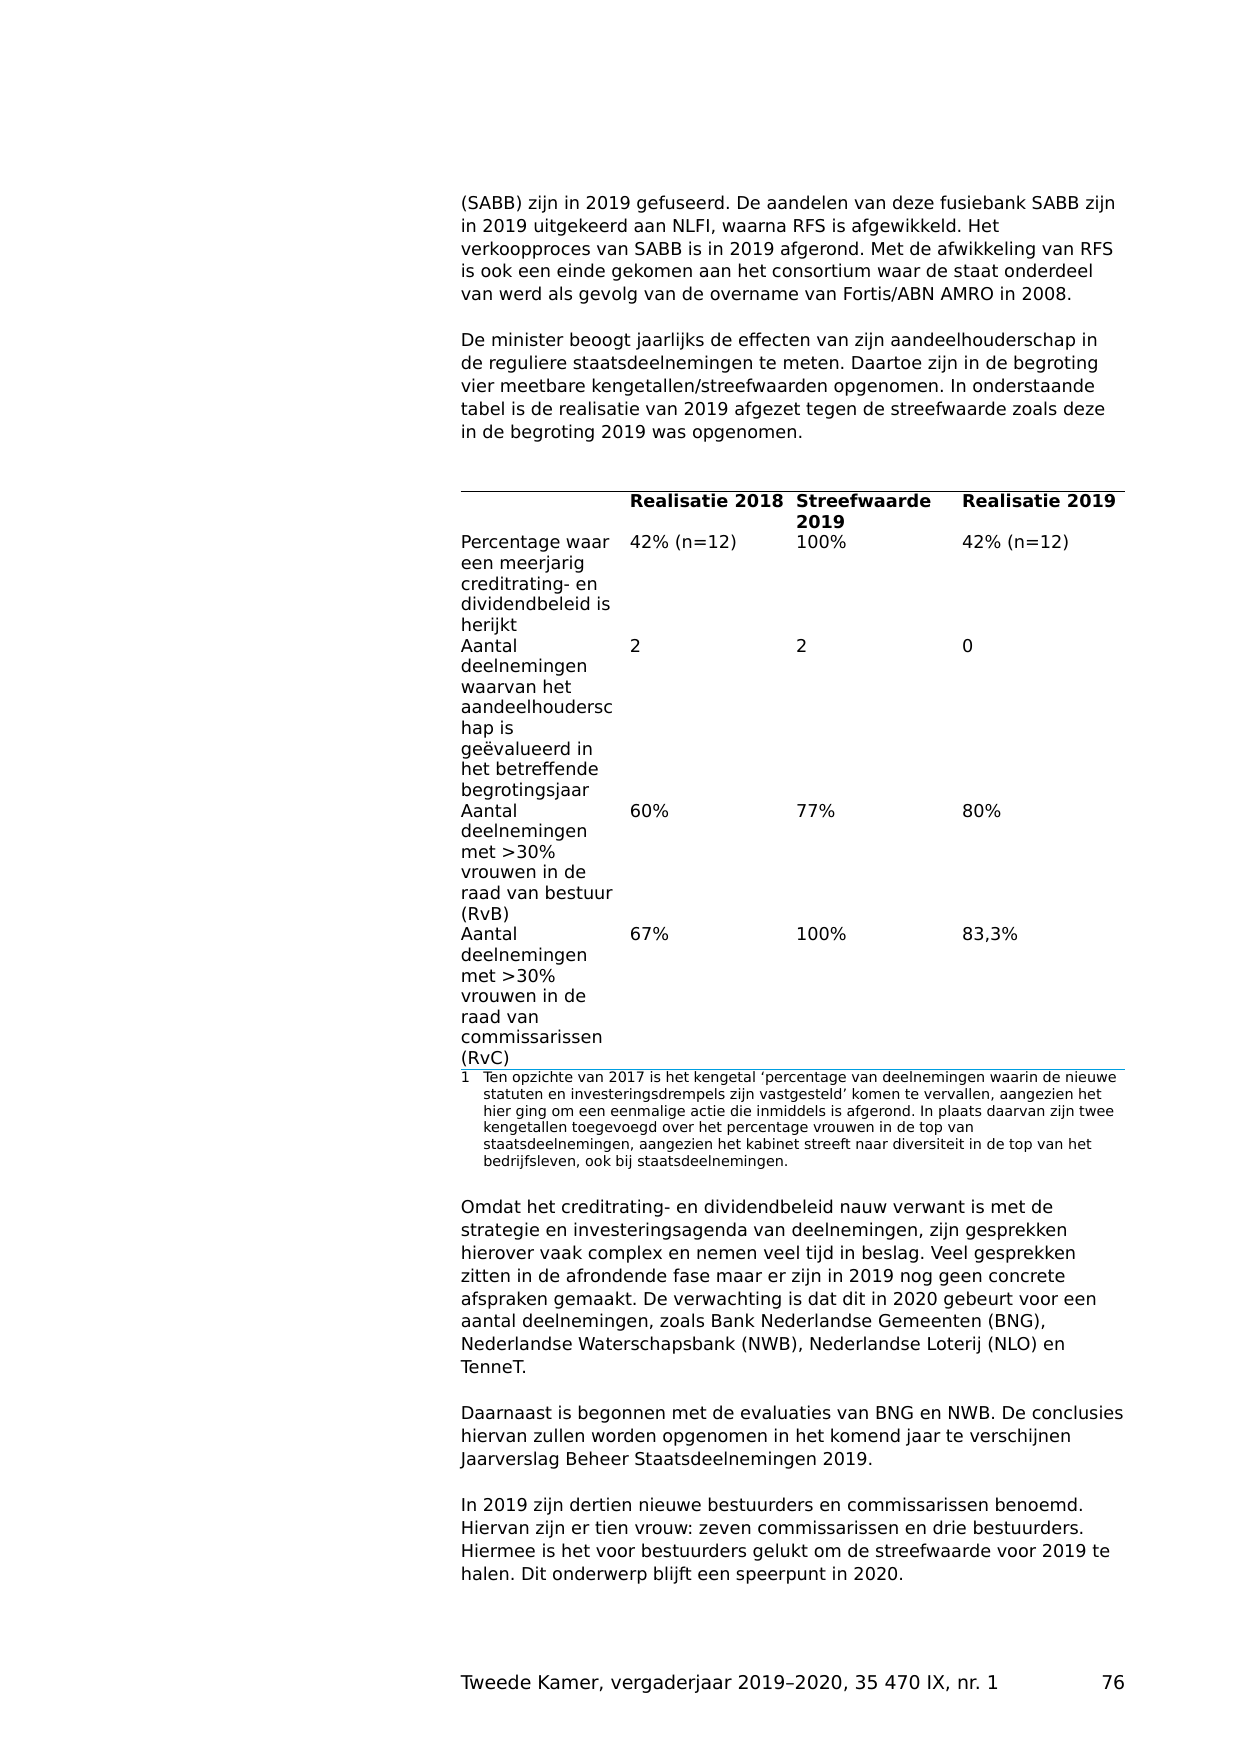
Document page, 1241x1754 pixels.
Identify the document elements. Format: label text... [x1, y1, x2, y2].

text Omdat het creditrating- en dividendbeleid nauw verwant is met de strategie en investeringsagenda van deelnemingen, zijn gesprekken hierover vaak complex en nemen veel tijd in beslag. Veel gesprekken zitten in de afrondende fase maar er zijn in 2019 nog geen concrete afspraken gemaakt. De verwachting is dat dit in 2020 gebeurt voor een aantal deelnemingen, zoals Bank Nederlandse Gemeenten (BNG), Nederlandse Waterschapsbank (NWB), Nederlandse Loterij (NLO) en TenneT. [461, 1195, 1125, 1378]
text Daarnaast is begonnen met de evaluaties van BNG en NWB. De conclusies hiervan zullen worden opgenomen in het komend jaar te verschijnen Jaarverslag Beheer Staatsdeelnemingen 2019. [461, 1401, 1125, 1470]
table_cell 42% (n=12) [627, 533, 793, 636]
text De minister beoogt jaarlijks de effecten van zijn aandeelhouderschap in de reguliere staatsdeelnemingen te meten. Daartoe zijn in de begroting vier meetbare kengetallen/streefwaarden opgenomen. In onderstaande tabel is de realisatie van 2019 afgezet tegen de streefwaarde zoals deze in de begroting 2019 was opgenomen. [461, 328, 1125, 443]
table_cell 2 [793, 636, 959, 801]
table_cell Streefwaarde 2019 [793, 492, 959, 532]
table_cell 0 [959, 636, 1125, 801]
table_cell 83,3% [959, 924, 1125, 1069]
list Ten opzichte van 2017 is het kengetal ‘percentage van deelnemingen waarin de nieuwe statuten en investeringsdrempels zijn vastgesteld’ komen te vervallen, aangezien het hier ging om een eenmalige actie die inmiddels is afgerond. In plaats daarvan zijn twee kengetallen toegevoegd over het percentage vrouwen in de top van staatsdeelnemingen, aangezien het kabinet streeft naar diversiteit in de top van het bedrijfsleven, ook bij staatsdeelnemingen. [461, 1070, 1125, 1170]
table_cell [461, 492, 627, 532]
table_cell 77% [793, 801, 959, 924]
table_cell 67% [627, 924, 793, 1069]
table_cell Percentage waar een meerjarig creditrating- en dividendbeleid is herijkt [461, 533, 627, 636]
table_cell Realisatie 2019 [959, 492, 1125, 532]
table_cell 100% [793, 924, 959, 1069]
table_cell 60% [627, 801, 793, 924]
table_header Tabel 21 Kengetallen deelnemingenbeleid (meetbare gegevens)1 [461, 466, 1125, 491]
table_cell 80% [959, 801, 1125, 924]
table_cell 100% [793, 533, 959, 636]
table_cell Aantal deelnemingen waarvan het aandeelhouderschap is geëvalueerd in het betreffende begrotingsjaar [461, 636, 627, 801]
table_cell 2 [627, 636, 793, 801]
table_cell Realisatie 2018 [627, 492, 793, 532]
table_cell Aantal deelnemingen met >30% vrouwen in de raad van bestuur (RvB) [461, 801, 627, 924]
text In 2019 zijn dertien nieuwe bestuurders en commissarissen benoemd. Hiervan zijn er tien vrouw: zeven commissarissen en drie bestuurders. Hiermee is het voor bestuurders gelukt om de streefwaarde voor 2019 te halen. Dit onderwerp blijft een speerpunt in 2020. [461, 1493, 1125, 1584]
text (SABB) zijn in 2019 gefuseerd. De aandelen van deze fusiebank SABB zijn in 2019 uitgekeerd aan NLFI, waarna RFS is afgewikkeld. Het verkoopproces van SABB is in 2019 afgerond. Met de afwikkeling van RFS is ook een einde gekomen aan het consortium waar de staat onderdeel van werd als gevolg van de overname van Fortis/ABN AMRO in 2008. [461, 191, 1125, 305]
table_cell 42% (n=12) [959, 533, 1125, 636]
table_cell Aantal deelnemingen met >30% vrouwen in de raad van commissarissen (RvC) [461, 924, 627, 1069]
